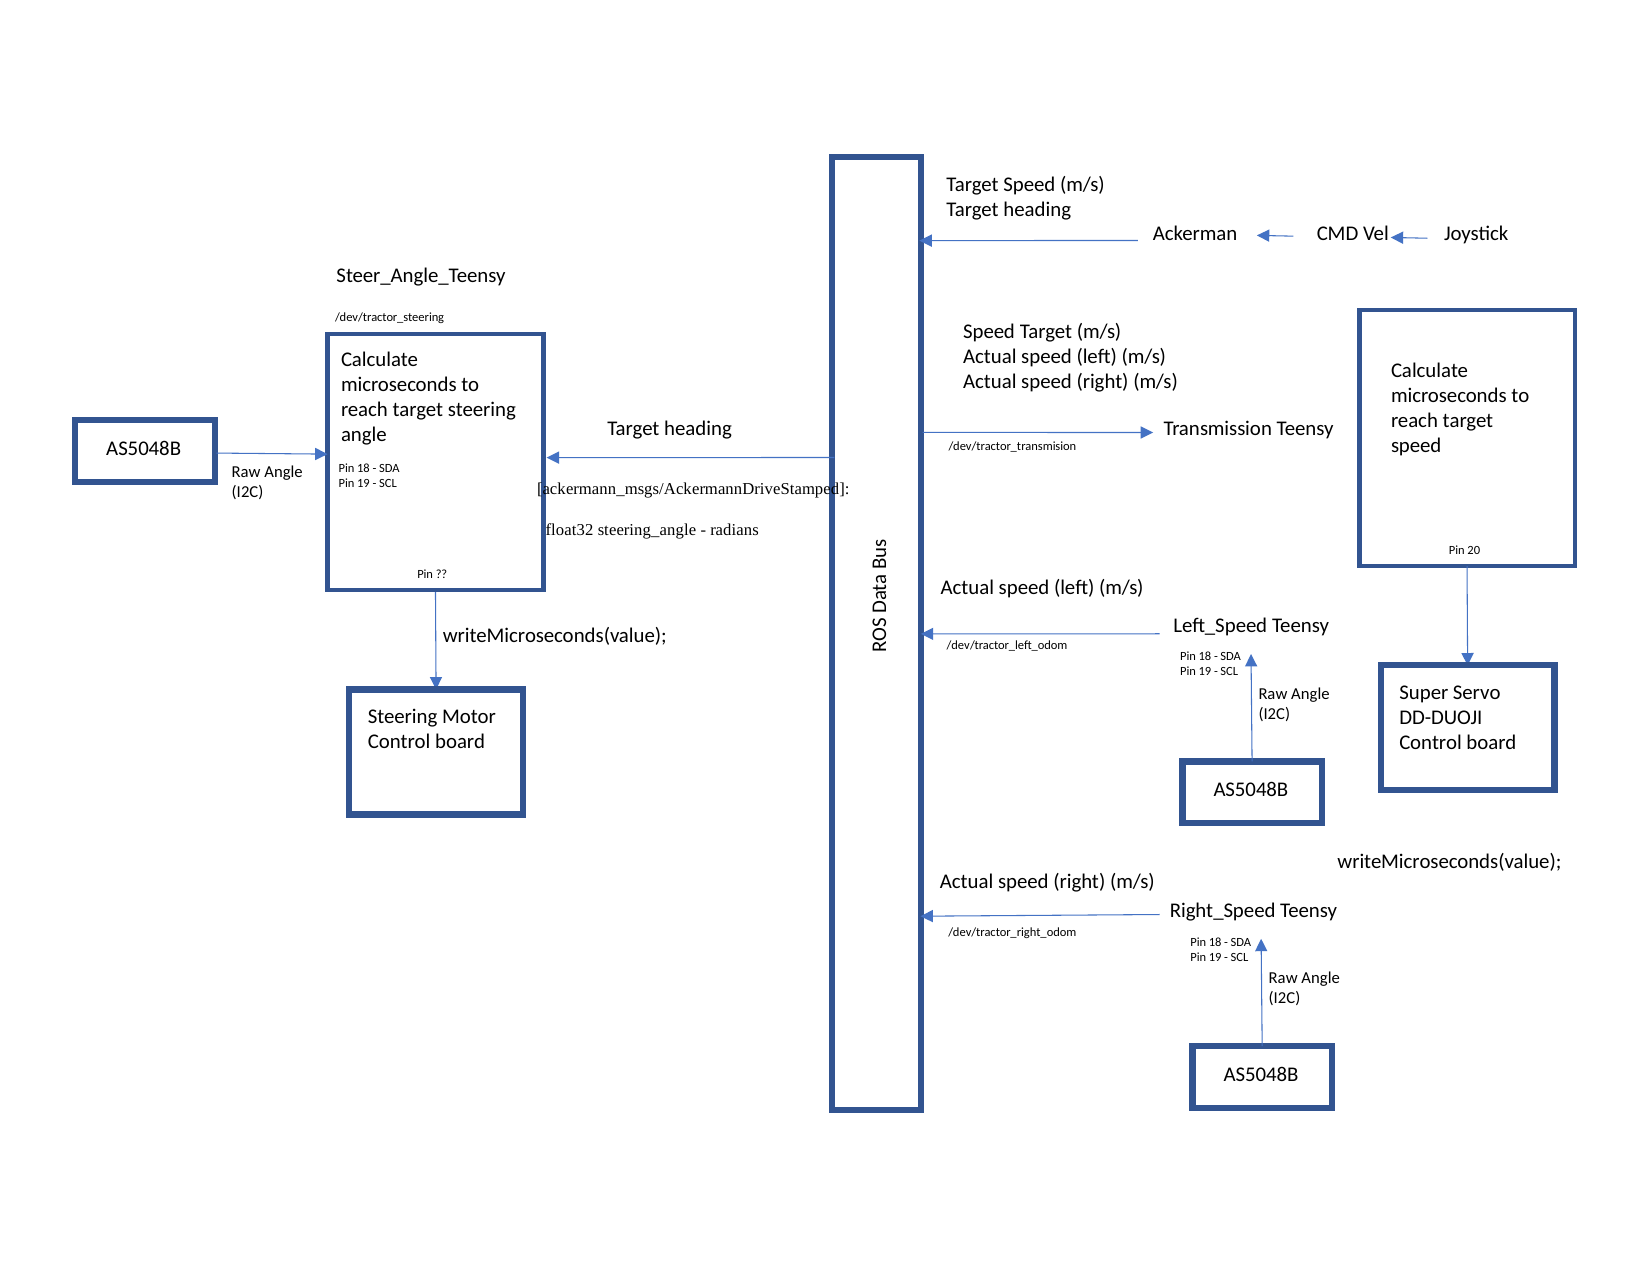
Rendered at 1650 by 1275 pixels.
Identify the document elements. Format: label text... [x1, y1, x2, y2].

text_box Calculate microseconds to reach target speed [1376, 349, 1552, 464]
text_box AS5048B [1208, 1052, 1342, 1093]
text_box /dev/tractor_right_odom [933, 916, 1092, 947]
text_box Pin 18 - SDA Pin 19 - SCL [1165, 640, 1256, 686]
text_box writeMicroseconds(value); [428, 614, 682, 655]
text_box Speed Target (m/s) Actual speed (left) (m/s) Actual speed (right) (m/s) [948, 309, 1193, 400]
text_box Right_Speed Teensy [1155, 889, 1353, 930]
text_box Transmission Teensy [1148, 407, 1349, 448]
text_box Steer_Angle_Teensy [321, 253, 521, 294]
text_box ROS Data Bus [857, 524, 898, 668]
text_box Steering Motor Control board [353, 695, 518, 761]
text_box Joystick [1429, 212, 1558, 253]
text_box Raw Angle (I2C) [216, 454, 318, 508]
text_box Pin ?? [402, 559, 463, 589]
text_box writeMicroseconds(value); [1322, 840, 1577, 881]
text_box [ackermann_msgs/AckermannDriveStamped]: float32 steering_angle - radians [522, 470, 865, 551]
text_box /dev/tractor_transmision [933, 430, 1092, 461]
text_box AS5048B [1198, 768, 1332, 808]
text_box Actual speed (left) (m/s) [925, 566, 1159, 606]
text_box AS5048B [91, 426, 224, 467]
text_box Pin 18 - SDA Pin 19 - SCL [323, 453, 415, 498]
text_box Target Speed (m/s) Target heading [931, 163, 1120, 229]
text_box Calculate microseconds to reach target steering angle [326, 338, 543, 453]
text_box /dev/tractor_steering [320, 301, 460, 332]
text_box CMD Vel [1302, 212, 1426, 253]
text_box Raw Angle (I2C) [1243, 675, 1345, 730]
text_box Left_Speed Teensy [1158, 604, 1344, 644]
text_box Actual speed (right) (m/s) [925, 860, 1170, 901]
text_box Pin 20 [1434, 535, 1495, 565]
text_box Ackerman [1138, 212, 1297, 253]
text_box Raw Angle (I2C) [1253, 960, 1355, 1015]
text_box /dev/tractor_left_odom [931, 629, 1083, 660]
text_box Super Servo DD-DUOJI Control board [1384, 671, 1550, 762]
text_box [831, 157, 921, 1111]
text_box Pin 18 - SDA Pin 19 - SCL [1175, 926, 1267, 972]
text_box Target heading [592, 407, 747, 448]
